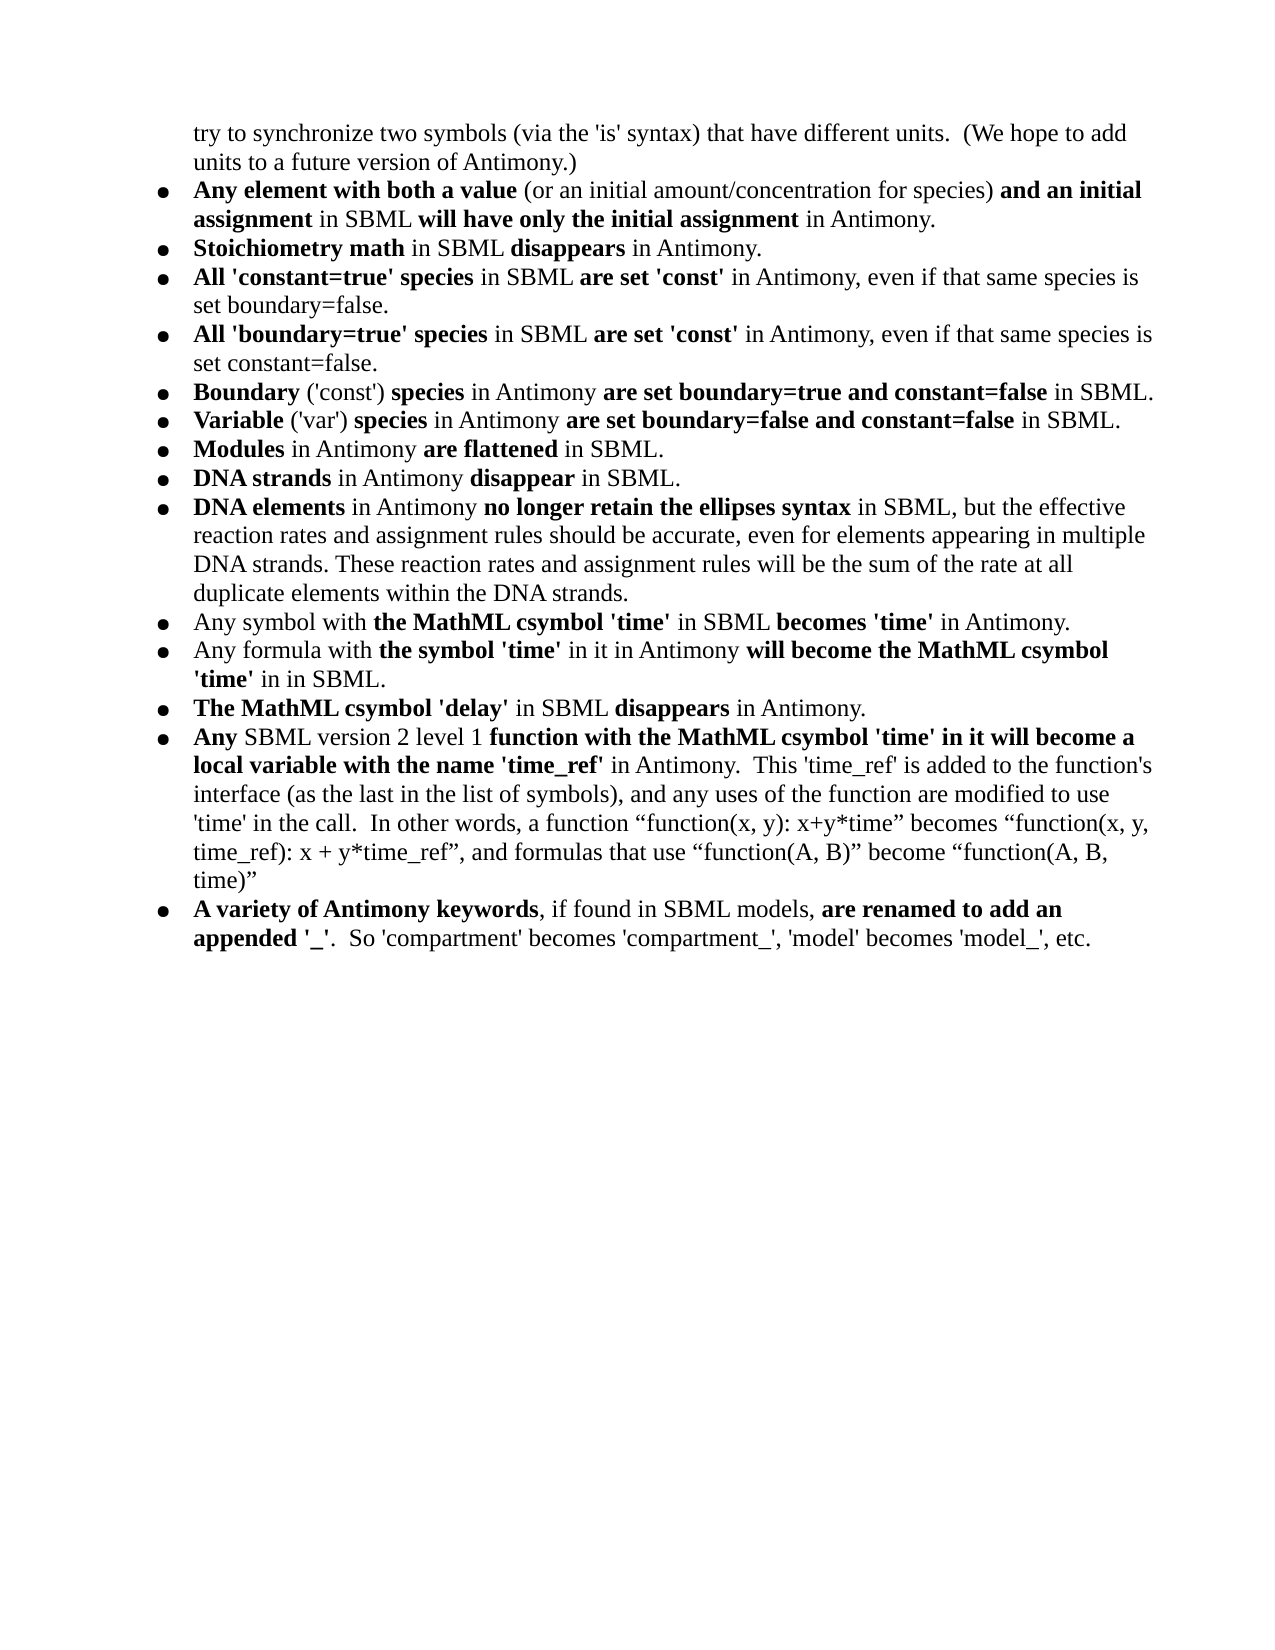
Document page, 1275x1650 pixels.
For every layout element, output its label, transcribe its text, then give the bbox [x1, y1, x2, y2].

list All 'constant=true' species in SBML are set 'const' in Antimony, even if that same species is set boundary=false. [156, 262, 1157, 319]
list DNA elements in Antimony no longer retain the ellipses syntax in SBML, but the effective reaction rates and assignment rules should be accurate, even for elements appearing in multiple DNA strands. These reaction rates and assignment rules will be the sum of the rate at all duplicate elements within the DNA strands. [156, 492, 1157, 607]
list Any symbol with the MathML csymbol 'time' in SBML becomes 'time' in Antimony. [156, 607, 1157, 636]
list Variable ('var') species in Antimony are set boundary=false and constant=false in SBML. [156, 406, 1157, 434]
list Modules in Antimony are flattened in SBML. [156, 434, 1157, 463]
list DNA strands in Antimony disappear in SBML. [156, 463, 1157, 492]
list Any element with both a value (or an initial amount/concentration for species) and an initial assignment in SBML will have only the initial assignment in Antimony. [156, 176, 1157, 233]
list try to synchronize two symbols (via the 'is' syntax) that have different units. (We hope to add units to a future version of Antimony.) [156, 118, 1157, 176]
list Any SBML version 2 level 1 function with the MathML csymbol 'time' in it will become a local variable with the name 'time_ref' in Antimony. This 'time_ref' is added to the function's interface (as the last in the list of symbols), and any uses of the function are modified to use 'time' in the call. In other words, a function “function(x, y): x+y*time” becomes “function(x, y, time_ref): x + y*time_ref”, and formulas that use “function(A, B)” become “function(A, B, time)” [156, 722, 1157, 894]
list Stoichiometry math in SBML disappears in Antimony. [156, 233, 1157, 262]
list Any formula with the symbol 'time' in it in Antimony will become the MathML csymbol 'time' in in SBML. [156, 636, 1157, 693]
list Boundary ('const') species in Antimony are set boundary=true and constant=false in SBML. [156, 377, 1157, 406]
list All 'boundary=true' species in SBML are set 'const' in Antimony, even if that same species is set constant=false. [156, 319, 1157, 377]
list The MathML csymbol 'delay' in SBML disappears in Antimony. [156, 693, 1157, 722]
list A variety of Antimony keywords, if found in SBML models, are renamed to add an appended '_'. So 'compartment' becomes 'compartment_', 'model' becomes 'model_', etc. [156, 894, 1157, 952]
